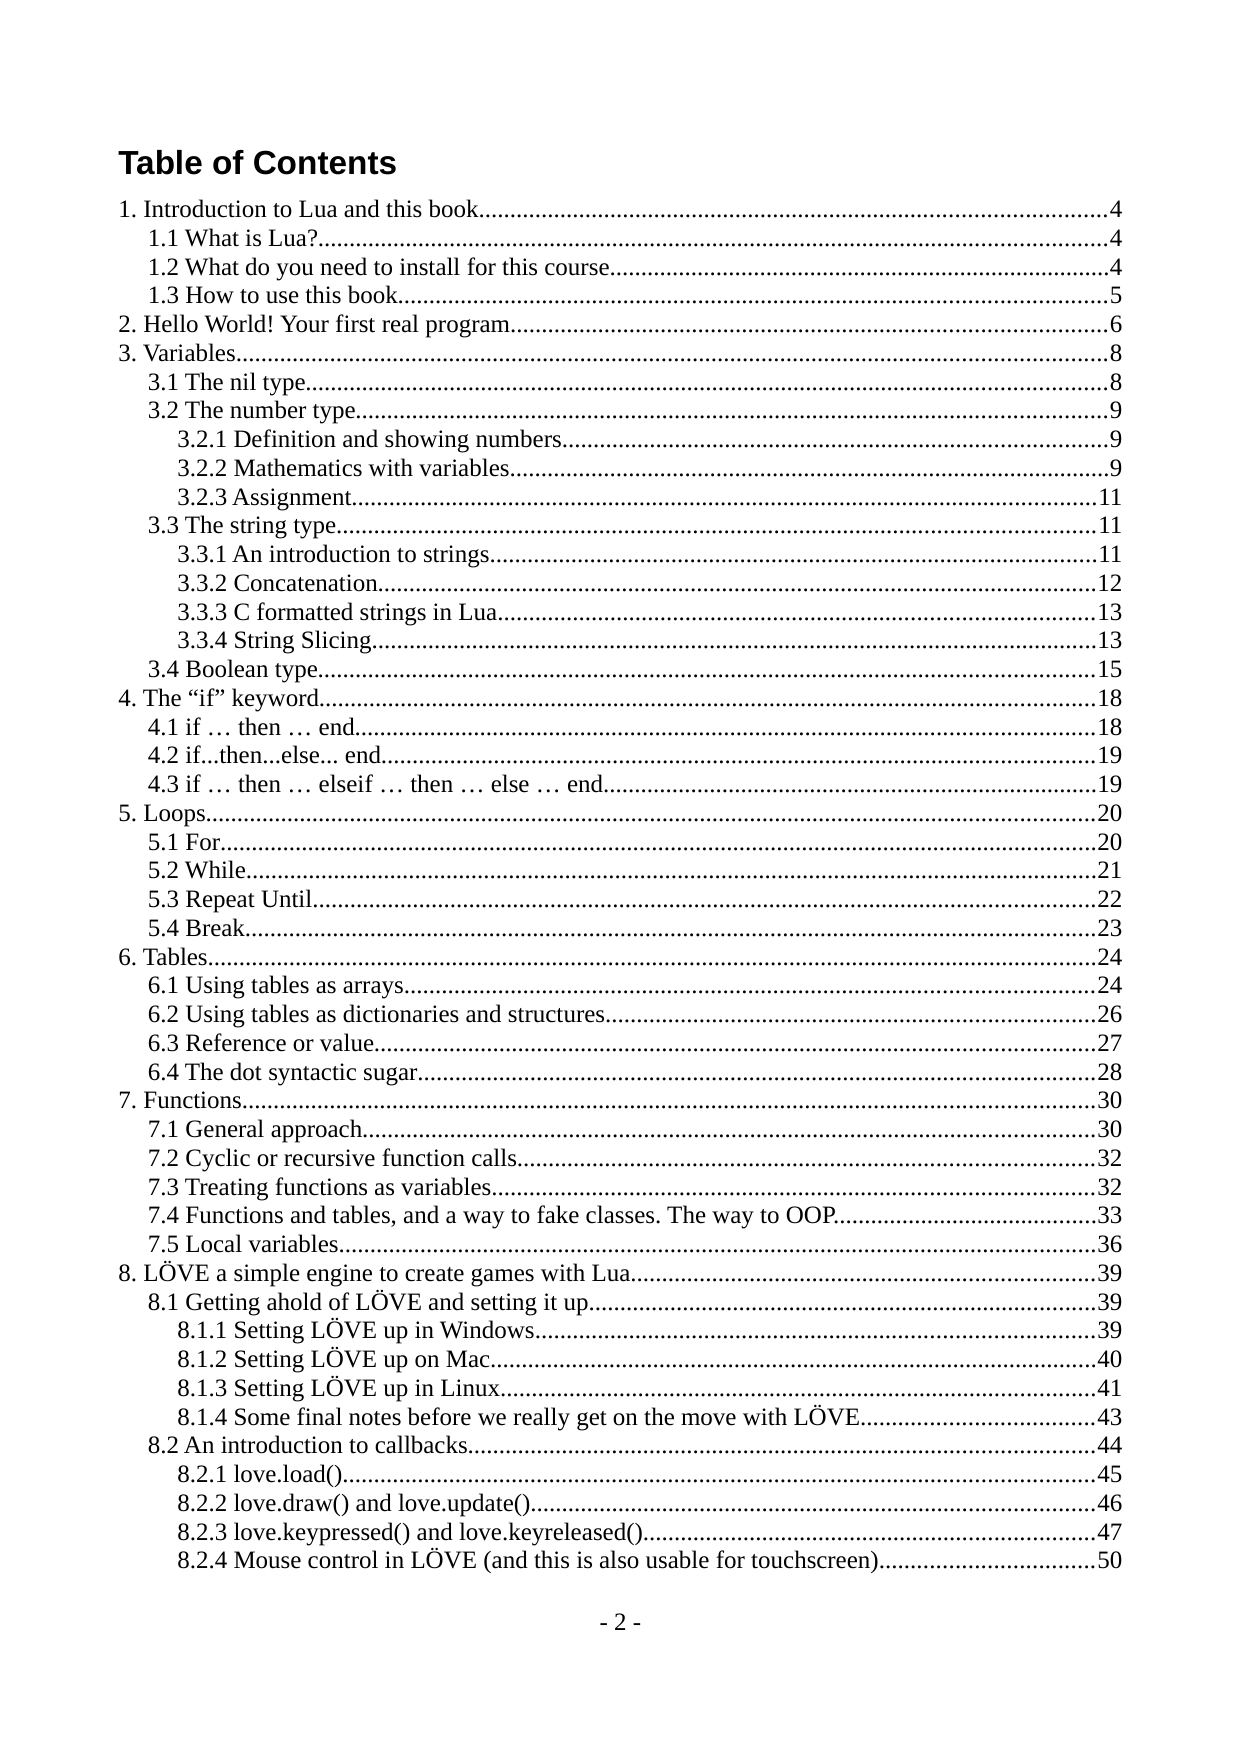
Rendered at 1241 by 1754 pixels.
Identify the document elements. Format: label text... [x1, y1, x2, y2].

text 5. Loops 20 [118, 798, 1122, 827]
text 7. Functions 30 [118, 1085, 1122, 1114]
text 3.3.1 An introduction to strings 11 [177, 539, 1122, 568]
text 3.3.3 C formatted strings in Lua 13 [177, 597, 1122, 625]
text 1.3 How to use this book 5 [148, 280, 1122, 309]
text 8. LÖVE a simple engine to create games with Lua 39 [118, 1258, 1122, 1287]
text 8.1.3 Setting LÖVE up in Linux 41 [177, 1373, 1122, 1402]
text 2. Hello World! Your first real program. 6 [118, 309, 1122, 338]
text 6.2 Using tables as dictionaries and structures 26 [148, 999, 1122, 1028]
text 1.2 What do you need to install for this course. 4 [148, 252, 1122, 280]
text 3.3.4 String Slicing 13 [177, 625, 1122, 654]
text 8.2.2 love.draw() and love.update() 46 [177, 1488, 1122, 1517]
text 8.1.4 Some final notes before we really get on the move with LÖVE 43 [177, 1402, 1122, 1430]
text 8.1.2 Setting LÖVE up on Mac 40 [177, 1344, 1122, 1373]
text 1.1 What is Lua? 4 [148, 223, 1122, 252]
text 5.1 For 20 [148, 827, 1122, 855]
text 3. Variables 8 [118, 338, 1122, 367]
text 8.2.1 love.load() 45 [177, 1459, 1122, 1488]
text 8.1.1 Setting LÖVE up in Windows 39 [177, 1315, 1122, 1344]
text 7.2 Cyclic or recursive function calls 32 [148, 1143, 1122, 1172]
text 3.4 Boolean type 15 [148, 654, 1122, 683]
text 6.3 Reference or value 27 [148, 1028, 1122, 1057]
text 8.2.4 Mouse control in LÖVE (and this is also usable for touchscreen) 50 [177, 1545, 1122, 1574]
text 8.2 An introduction to callbacks 44 [148, 1430, 1122, 1459]
text 3.2 The number type 9 [148, 395, 1122, 424]
text 4.2 if...then...else... end 19 [148, 740, 1122, 769]
text 5.4 Break 23 [148, 913, 1122, 942]
subtitle Table of Contents [118, 143, 1122, 182]
text 3.3 The string type 11 [148, 510, 1122, 539]
text 4.1 if … then … end 18 [148, 712, 1122, 740]
text 3.3.2 Concatenation 12 [177, 568, 1122, 597]
text 6.4 The dot syntactic sugar 28 [148, 1057, 1122, 1085]
text 3.2.2 Mathematics with variables 9 [177, 453, 1122, 482]
text 7.3 Treating functions as variables 32 [148, 1172, 1122, 1200]
text 4. The “if” keyword 18 [118, 683, 1122, 712]
text 3.2.1 Definition and showing numbers 9 [177, 424, 1122, 453]
text 7.1 General approach 30 [148, 1114, 1122, 1143]
text 5.3 Repeat Until 22 [148, 884, 1122, 913]
text 5.2 While 21 [148, 855, 1122, 884]
text 6.1 Using tables as arrays 24 [148, 970, 1122, 999]
text 7.5 Local variables 36 [148, 1229, 1122, 1258]
text 7.4 Functions and tables, and a way to fake classes. The way to OOP. 33 [148, 1200, 1122, 1229]
text 3.1 The nil type 8 [148, 367, 1122, 395]
text 8.2.3 love.keypressed() and love.keyreleased() 47 [177, 1517, 1122, 1545]
text 8.1 Getting ahold of LÖVE and setting it up 39 [148, 1287, 1122, 1315]
text 6. Tables 24 [118, 942, 1122, 970]
text 4.3 if … then … elseif … then … else … end 19 [148, 769, 1122, 798]
text 3.2.3 Assignment 11 [177, 482, 1122, 510]
text 1. Introduction to Lua and this book 4 [118, 194, 1122, 223]
